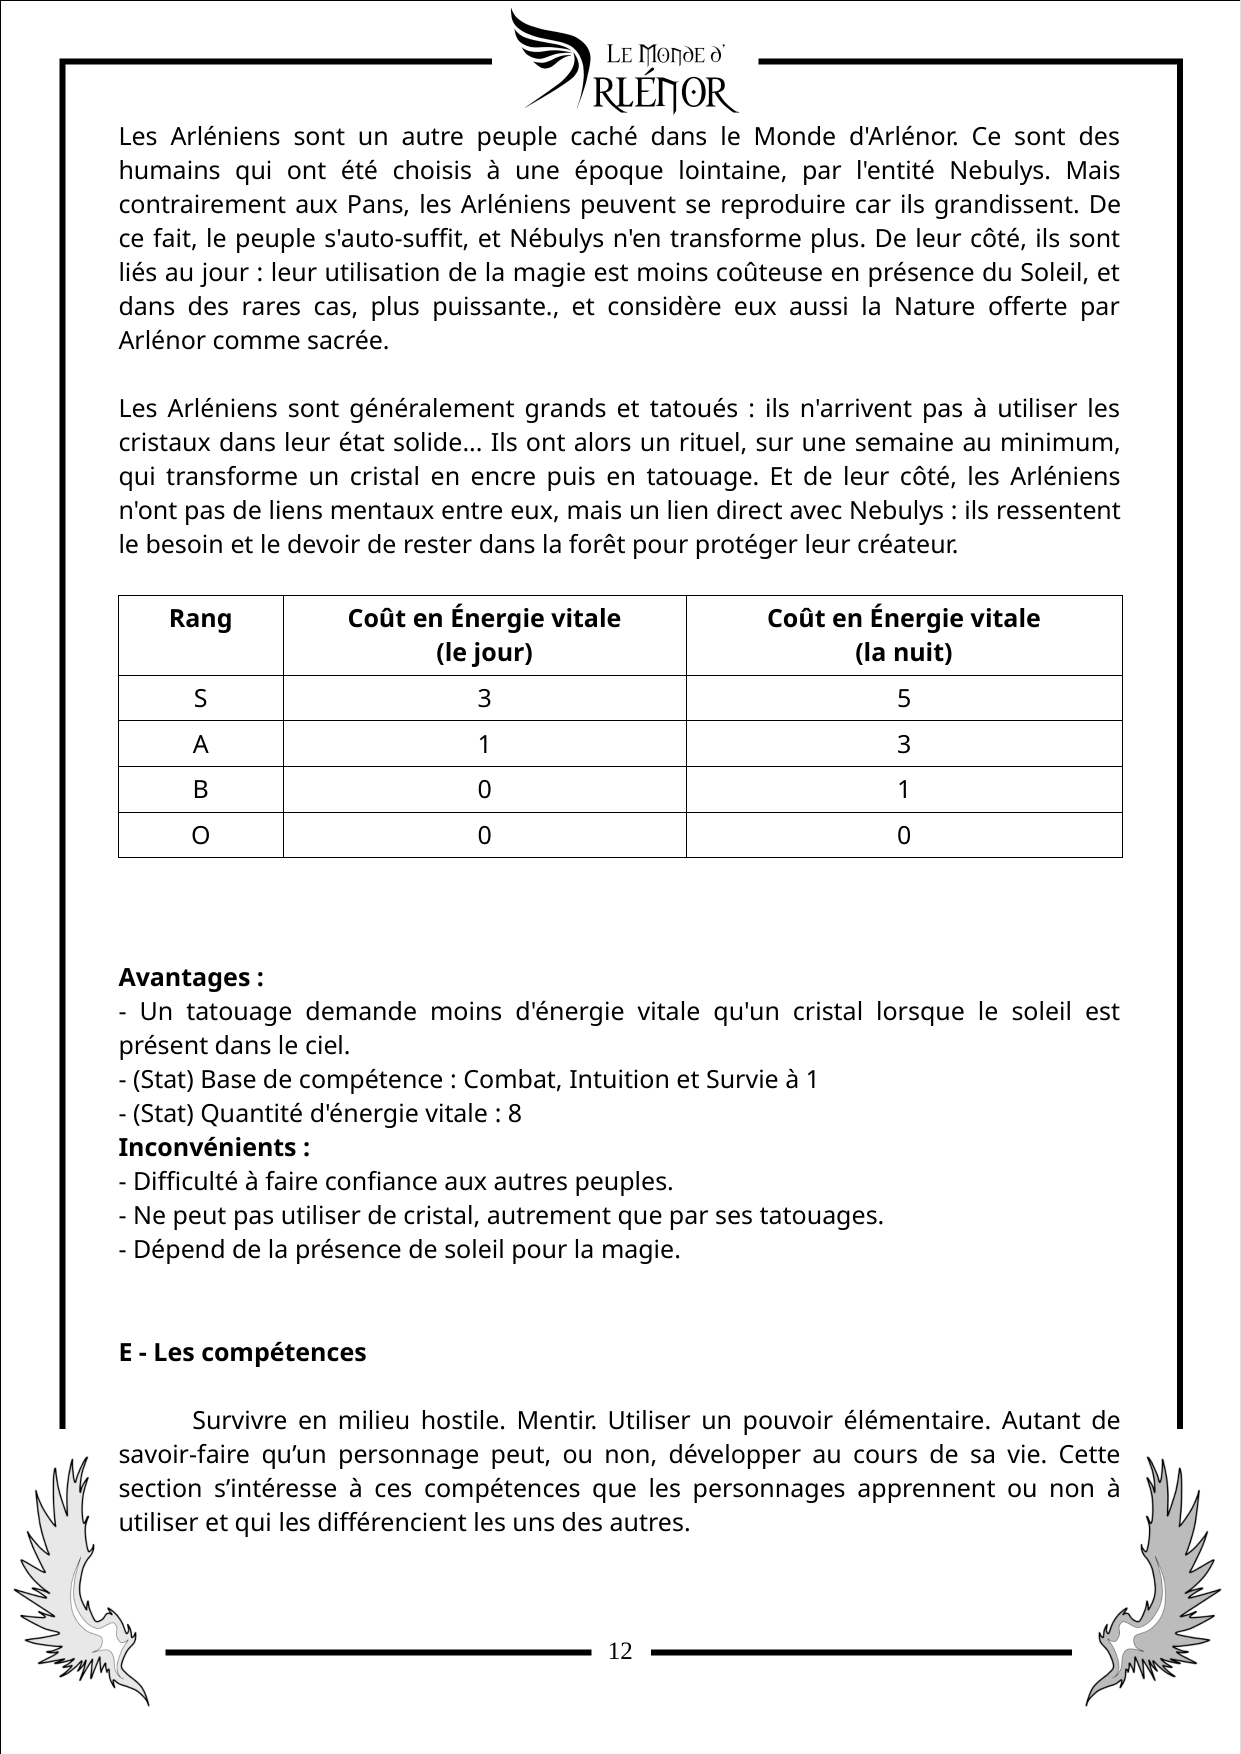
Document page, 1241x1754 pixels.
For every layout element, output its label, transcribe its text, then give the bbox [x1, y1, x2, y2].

text - Dépend de la présence de soleil pour la magie. [118, 1232, 1122, 1266]
table_cell B [119, 767, 283, 812]
table_cell O [119, 813, 283, 857]
table_cell 1 [687, 767, 1122, 812]
text - Difficulté à faire confiance aux autres peuples. [118, 1164, 1122, 1198]
table_header Coût en Énergie vitale (la nuit) [687, 596, 1122, 675]
text - (Stat) Base de compétence : Combat, Intuition et Survie à 1 [118, 1062, 1122, 1096]
text Inconvénients : [118, 1130, 1122, 1164]
table_cell 3 [687, 721, 1122, 766]
table_cell A [119, 721, 283, 766]
table_cell 1 [284, 721, 686, 766]
picture [1, 1, 1240, 1754]
table_header Coût en Énergie vitale (le jour) [284, 596, 686, 675]
table_cell 0 [284, 813, 686, 857]
text - (Stat) Quantité d'énergie vitale : 8 [118, 1096, 1122, 1130]
table_header Rang [119, 596, 283, 675]
table_cell 0 [284, 767, 686, 812]
table_cell 0 [687, 813, 1122, 857]
text Survivre en milieu hostile. Mentir. Utiliser un pouvoir élémentaire. Autant de savoir-faire qu’un personnage peut, ou non, développer au cours de sa vie. Cette section s’intéresse à ces compétences que les personnages apprennent ou non à utiliser et qui les différencient les uns des autres. [118, 1402, 1122, 1539]
table_cell 5 [687, 676, 1122, 720]
text - Ne peut pas utiliser de cristal, autrement que par ses tatouages. [118, 1198, 1122, 1232]
table_cell S [119, 676, 283, 720]
text - Un tatouage demande moins d'énergie vitale qu'un cristal lorsque le soleil est présent dans le ciel. [118, 994, 1122, 1062]
text Avantages : [118, 959, 1122, 994]
table_cell 3 [284, 676, 686, 720]
text Les Arléniens sont généralement grands et tatoués : ils n'arrivent pas à utiliser les cristaux dans leur état solide... Ils ont alors un rituel, sur une semaine au minimum, qui transforme un cristal en encre puis en tatouage. Et de leur côté, les Arléniens n'ont pas de liens mentaux entre eux, mais un lien direct avec Nebulys : ils ressentent le besoin et le devoir de rester dans la forêt pour protéger leur créateur. [118, 391, 1122, 561]
text Les Arléniens sont un autre peuple caché dans le Monde d'Arlénor. Ce sont des humains qui ont été choisis à une époque lointaine, par l'entité Nebulys. Mais contrairement aux Pans, les Arléniens peuvent se reproduire car ils grandissent. De ce fait, le peuple s'auto-suffit, et Nébulys n'en transforme plus. De leur côté, ils sont liés au jour : leur utilisation de la magie est moins coûteuse en présence du Soleil, et dans des rares cas, plus puissante., et considère eux aussi la Nature offerte par Arlénor comme sacrée. [118, 118, 1122, 357]
text E - Les compétences [118, 1334, 1122, 1368]
